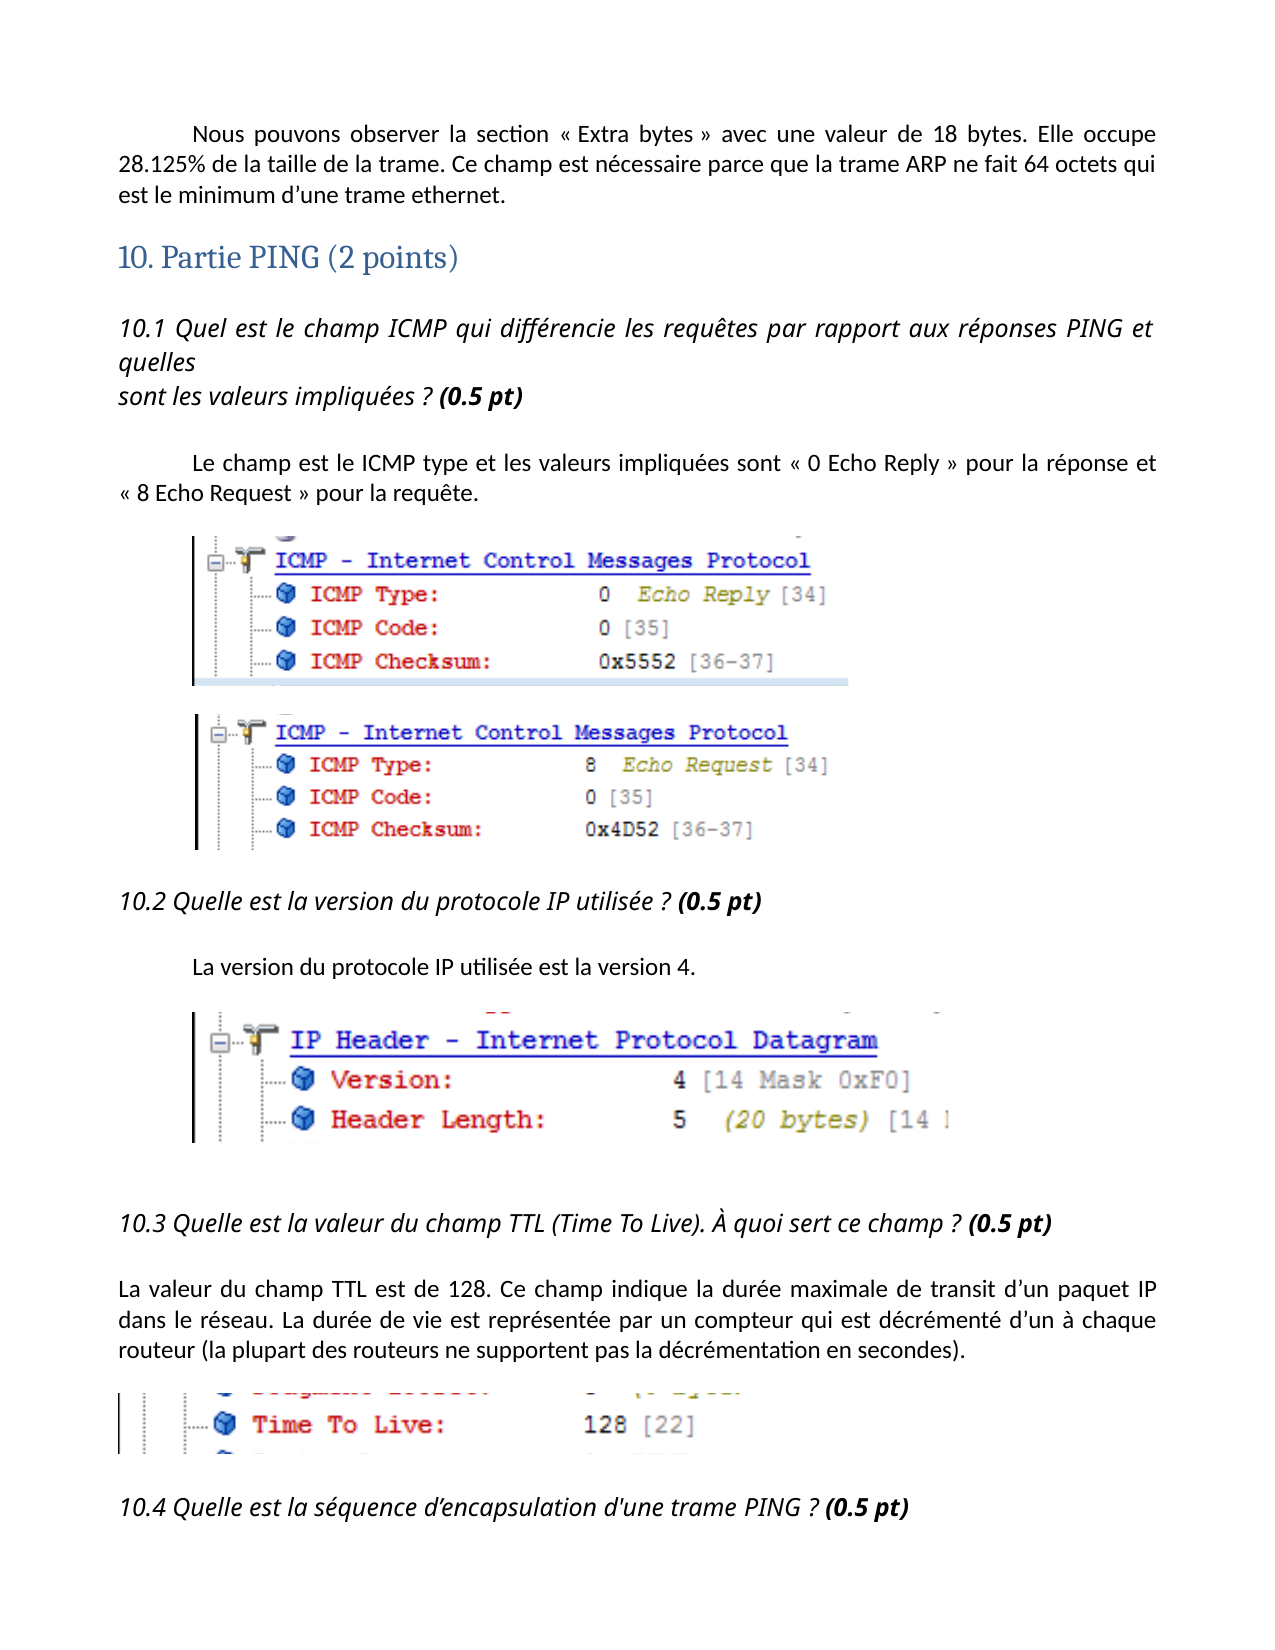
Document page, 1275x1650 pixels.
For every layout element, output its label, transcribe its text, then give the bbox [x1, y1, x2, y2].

text La valeur du champ TTL est de 128. Ce champ indique la durée maximale de transit d’un paquet IP dans le réseau. La durée de vie est représentée par un compteur qui est décrémenté d’un à chaque routeur (la plupart des routeurs ne supportent pas la décrémentation en secondes). [118, 1273, 1157, 1365]
text La version du protocole IP utilisée est la version 4. [118, 951, 1157, 982]
text 10.1 Quel est le champ ICMP qui différencie les requêtes par rapport aux réponses PING et quelles sont les valeurs impliquées ?​ (0.5 pt) [118, 311, 1157, 413]
text 10.4 Quelle est la séquence d’encapsulation d'une trame ​PING​ ? ​(0.5 pt) [118, 1453, 1157, 1524]
text Le champ est le ICMP type et les valeurs impliquées sont « 0 Echo Reply » pour la réponse et « 8 Echo Request » pour la requête. [118, 447, 1157, 508]
text 10.3 Quelle est la valeur du champ TTL (Time To Live). À quoi sert ce champ ? ​(0.5 pt) [118, 1171, 1157, 1239]
text 10.2 Quelle est la version du protocole IP utilisée ?​ (0.5 pt) [118, 849, 1157, 917]
text 10. Partie PING (2 points) [118, 238, 1157, 277]
text Nous pouvons observer la section « Extra bytes » avec une valeur de 18 bytes. Elle occupe 28.125% de la taille de la trame. Ce champ est nécessaire parce que la trame ARP ne fait 64 octets qui est le minimum d’une trame ethernet. [118, 118, 1157, 210]
